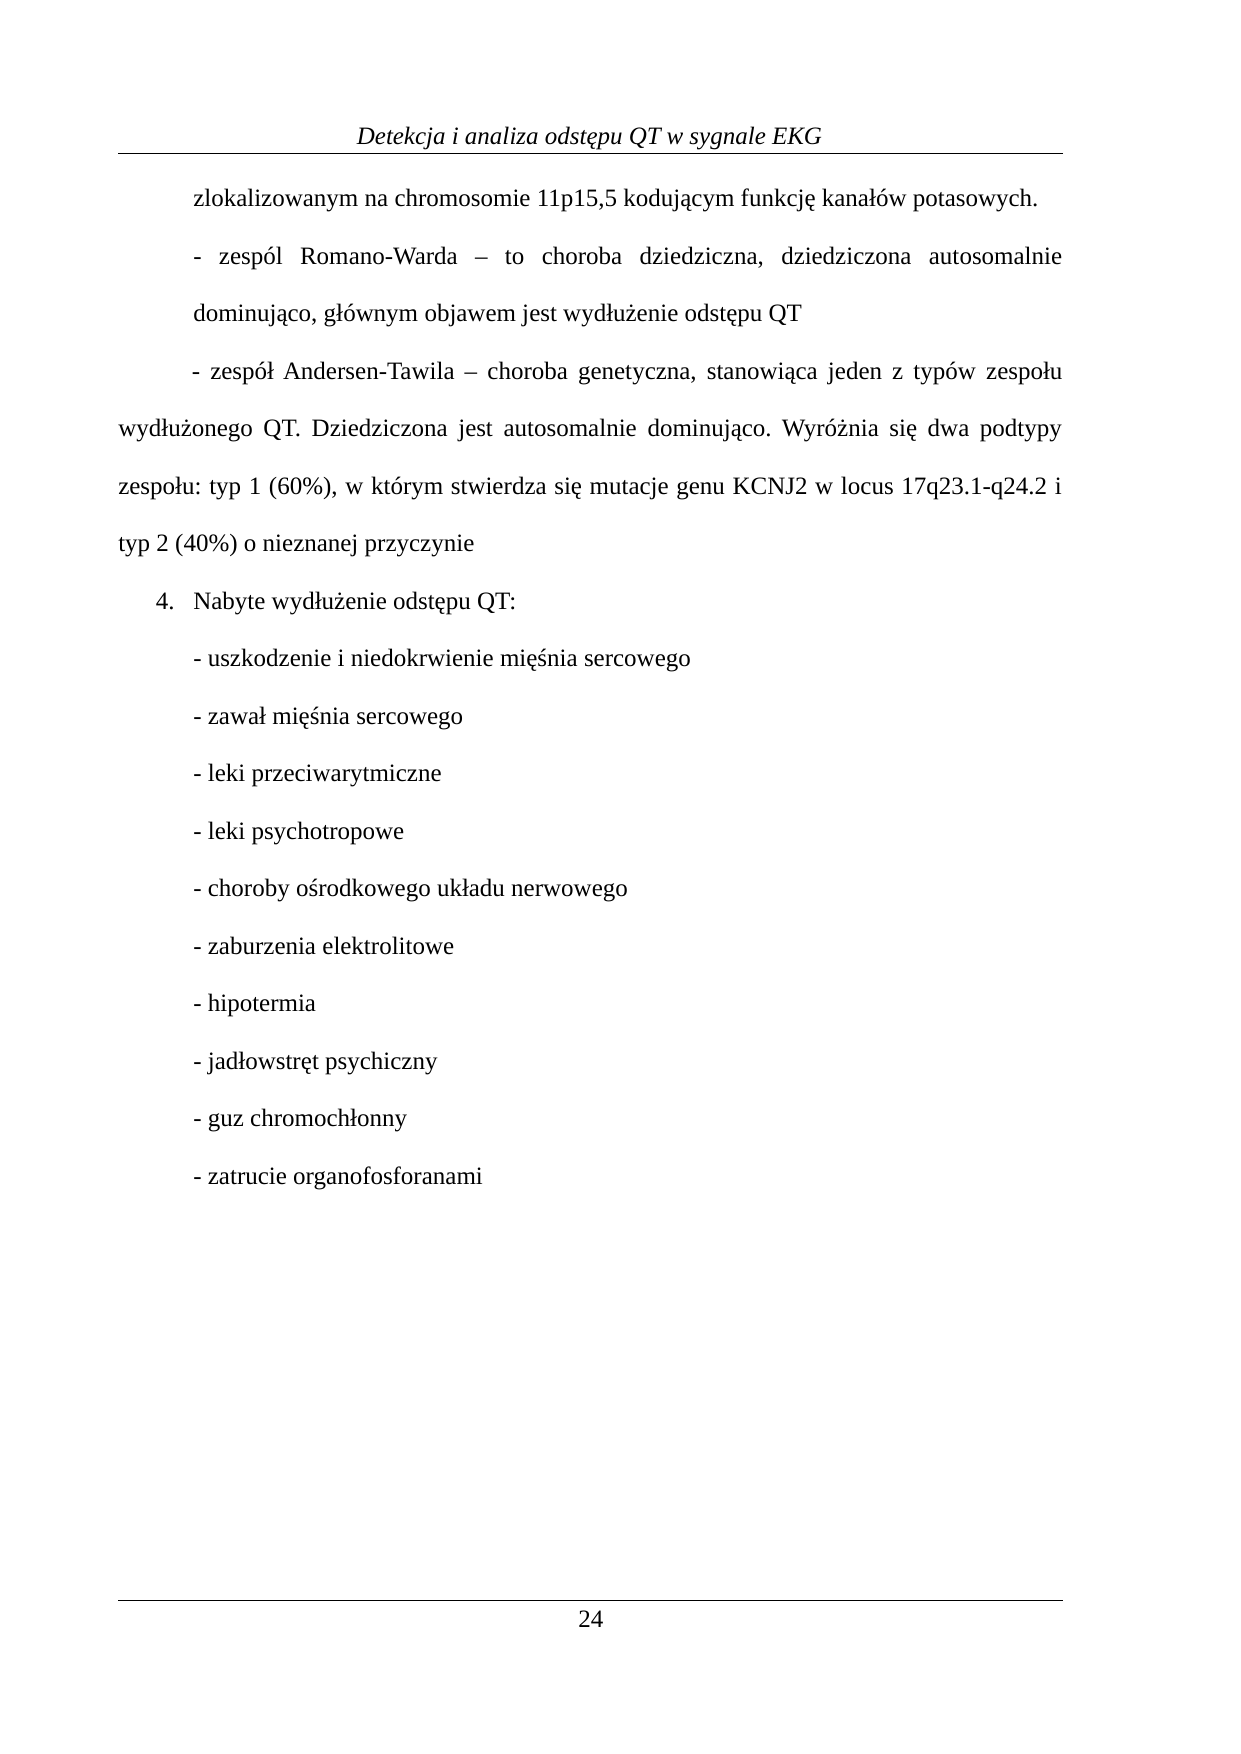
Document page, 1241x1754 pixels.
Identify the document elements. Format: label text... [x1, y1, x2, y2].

list - hipotermia [156, 974, 1063, 1017]
list - leki psychotropowe [156, 801, 1063, 844]
list - zespól Romano-Warda – to choroba dziedziczna, dziedziczona autosomalnie dominująco, głównym objawem jest wydłużenie odstępu QT [156, 226, 1063, 327]
list - zatrucie organofosforanami [156, 1146, 1063, 1189]
list Nabyte wydłużenie odstępu QT: [156, 571, 1063, 614]
list - guz chromochłonny [156, 1089, 1063, 1132]
list - zawał mięśnia sercowego [156, 686, 1063, 729]
list - jadłowstręt psychiczny [156, 1031, 1063, 1074]
list zlokalizowanym na chromosomie 11p15,5 kodującym funkcję kanałów potasowych. [156, 183, 1063, 212]
list - leki przeciwarytmiczne [156, 744, 1063, 787]
list - choroby ośrodkowego układu nerwowego [156, 859, 1063, 902]
text - zespół Andersen-Tawila – choroba genetyczna, stanowiąca jeden z typów zespołu wydłużonego QT. Dziedziczona jest autosomalnie dominująco. Wyróżnia się dwa podtypy zespołu: typ 1 (60%), w którym stwierdza się mutacje genu KCNJ2 w locus 17q23.1-q24.2 i typ 2 (40%) o nieznanej przyczynie [118, 341, 1063, 557]
list - zaburzenia elektrolitowe [156, 916, 1063, 959]
list - uszkodzenie i niedokrwienie mięśnia sercowego [156, 629, 1063, 672]
